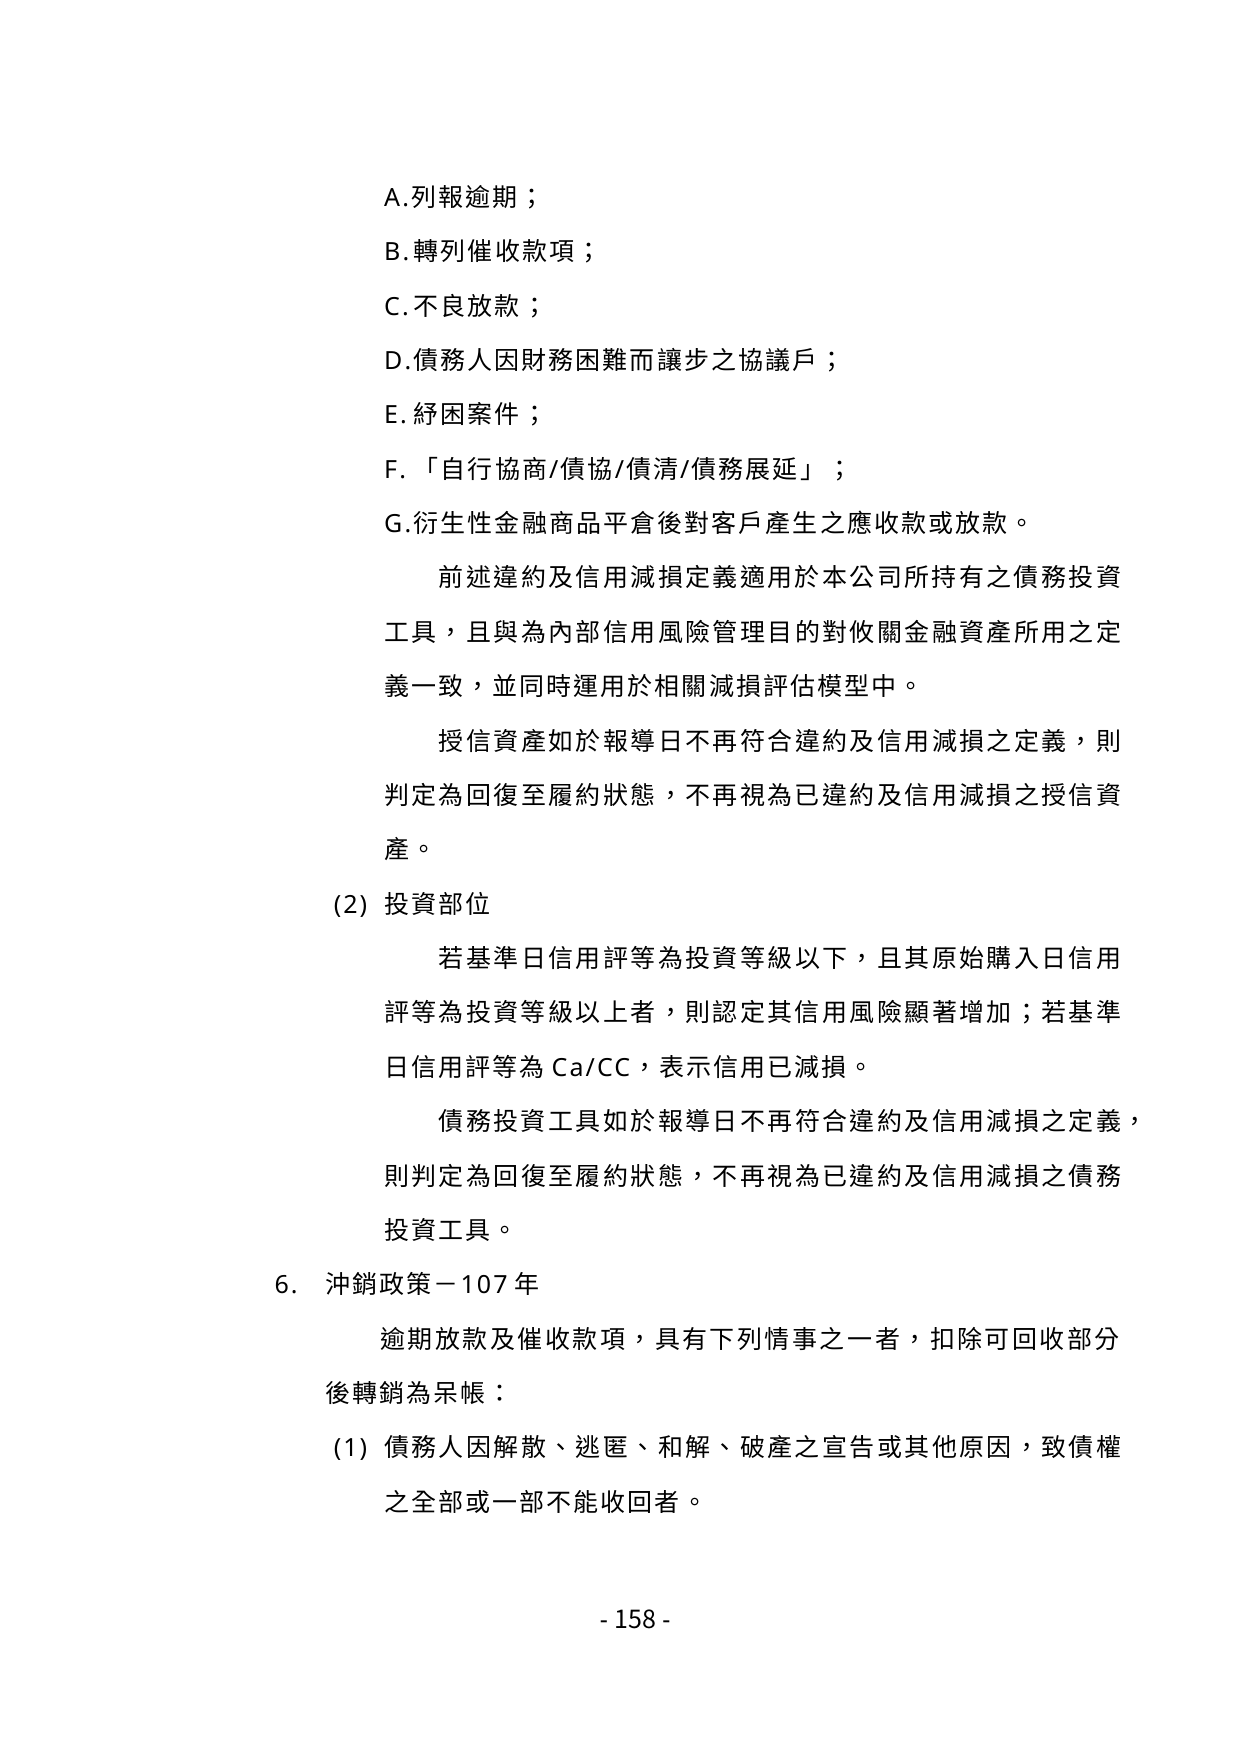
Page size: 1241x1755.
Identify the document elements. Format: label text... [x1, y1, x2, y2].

text G. 衍生性金融商品平倉後對客戶產生之應收款或放款。 [384, 503, 1122, 540]
text A.列報逾期； [384, 177, 1122, 213]
text 逾期放款及催收款項，具有下列情事之一者，扣除可回收部分後轉銷為呆帳： [325, 1319, 1122, 1410]
text 6. 沖銷政策－107年 [266, 1265, 1122, 1301]
text 債務投資工具如於報導日不再符合違約及信用減損之定義，則判定為回復至履約狀態，不再視為已違約及信用減損之債務投資工具。 [384, 1102, 1122, 1247]
text D.債務人因財務困難而讓步之協議戶； [384, 340, 1122, 377]
text (2) 投資部位 [325, 884, 1122, 920]
text (1) 債務人因解散、逃匿、和解、破產之宣告或其他原因，致債權之全部或一部不能收回者。 [325, 1428, 1122, 1518]
text 前述違約及信用減損定義適用於本公司所持有之債務投資工具，且與為內部信用風險管理目的對攸關金融資產所用之定義一致，並同時運用於相關減損評估模型中。 [384, 558, 1122, 703]
text B. 轉列催收款項； [384, 232, 1122, 268]
text F. 「自行協商/債協/債清/債務展延」； [384, 449, 1122, 485]
text C. 不良放款； [384, 286, 1122, 322]
text E. 紓困案件； [384, 395, 1122, 431]
text 授信資產如於報導日不再符合違約及信用減損之定義，則判定為回復至履約狀態，不再視為已違約及信用減損之授信資產。 [384, 721, 1122, 866]
text 若基準日信用評等為投資等級以下，且其原始購入日信用評等為投資等級以上者，則認定其信用風險顯著增加；若基準日信用評等為Ca/CC，表示信用已減損。 [384, 938, 1122, 1083]
